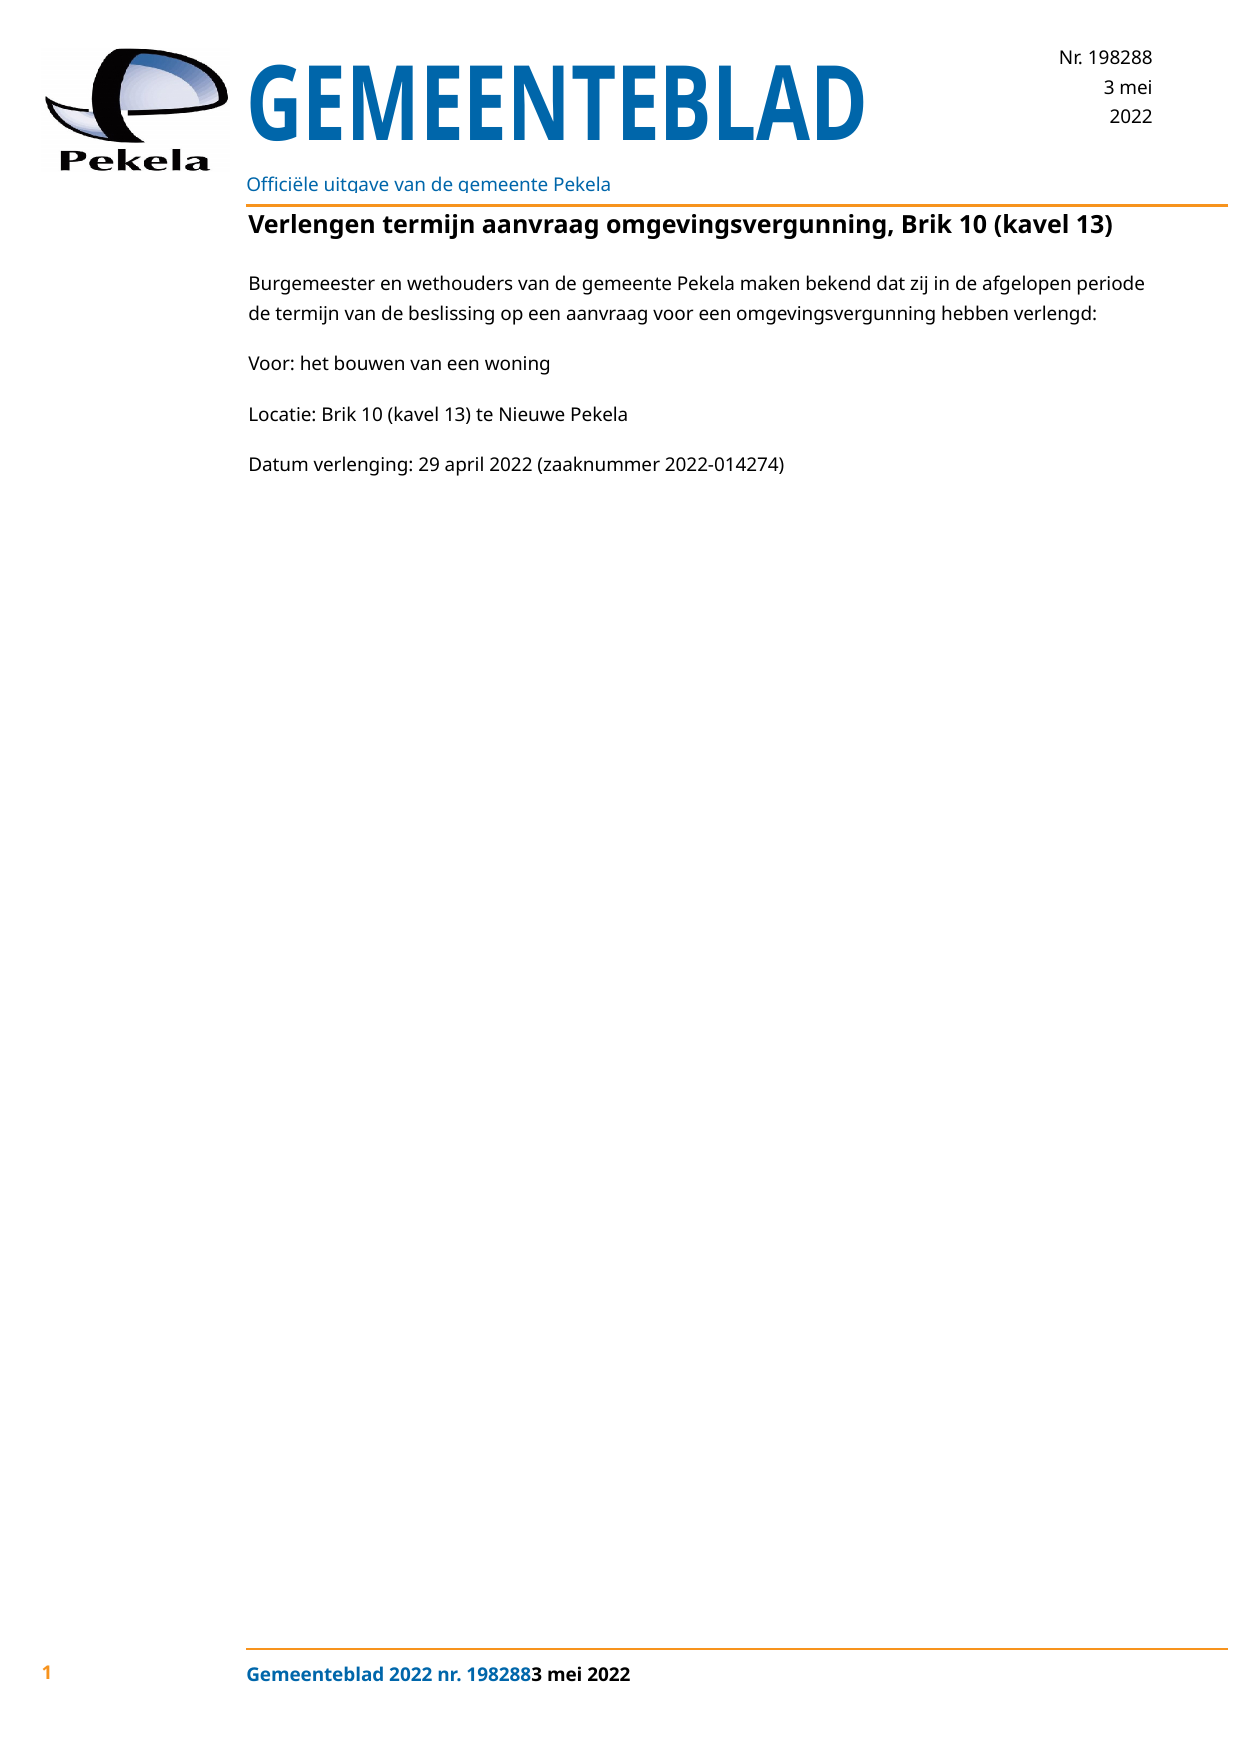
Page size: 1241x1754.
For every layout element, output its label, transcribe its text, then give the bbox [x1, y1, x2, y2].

text Burgemeester en wethouders van de gemeente Pekela maken bekend dat zij in de afgelopen periode de termijn van de beslissing op een aanvraag voor een omgevingsvergunning hebben verlengd: [248, 270, 1152, 326]
picture [41, 47, 231, 172]
text Datum verlenging: 29 april 2022 (zaaknummer 2022-014274) [248, 451, 1152, 477]
text Verlengen termijn aanvraag omgevingsvergunning, Brik 10 (kavel 13) [248, 207, 1152, 241]
text Voor: het bouwen van een woning [248, 350, 1152, 376]
text Locatie: Brik 10 (kavel 13) te Nieuwe Pekela [248, 401, 1152, 426]
